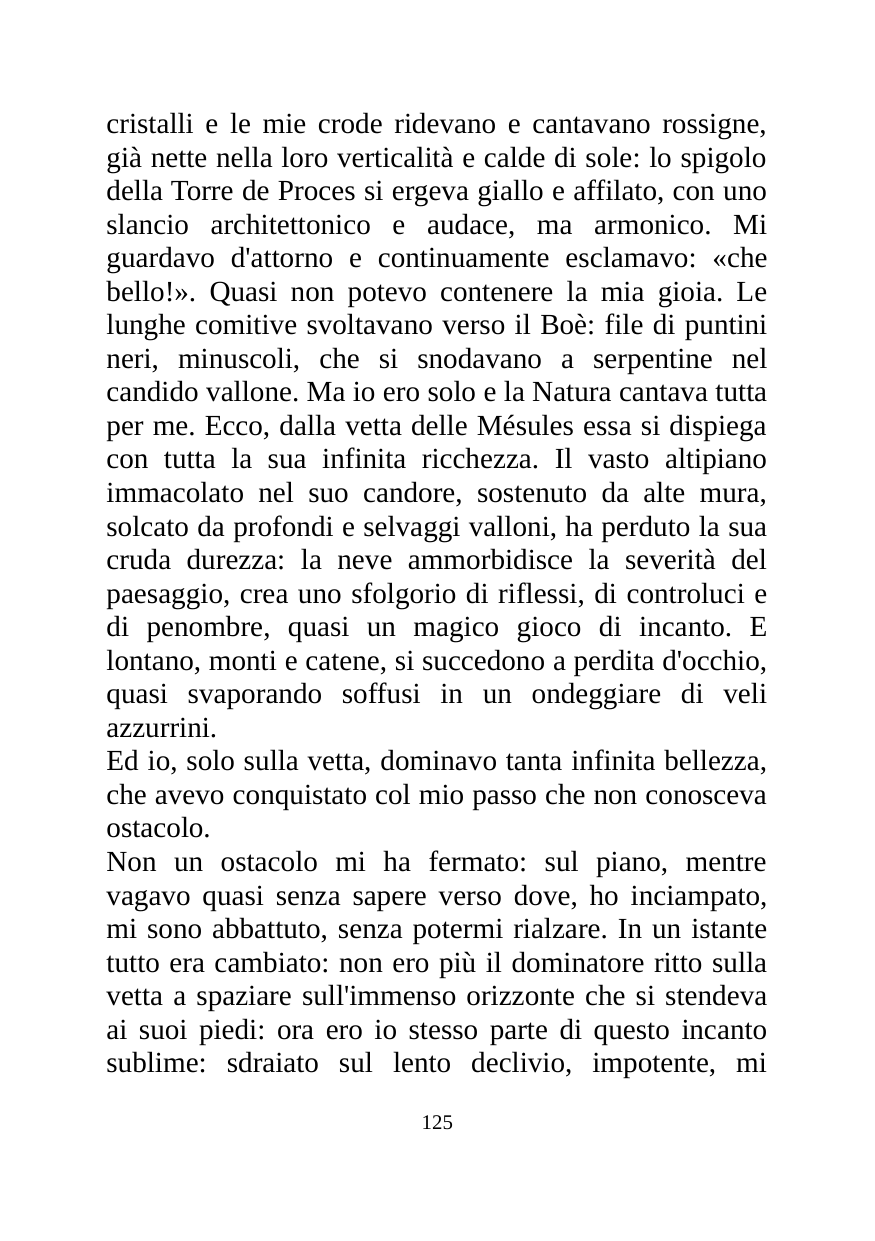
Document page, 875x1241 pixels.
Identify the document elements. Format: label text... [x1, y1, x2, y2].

text Non un ostacolo mi ha fermato: sul piano, mentre vagavo quasi senza sapere verso dove, ho inciampato, mi sono abbattuto, senza potermi rialzare. In un istante tutto era cambiato: non ero più il dominatore ritto sulla vetta a spaziare sull'immenso orizzonte che si stendeva ai suoi piedi: ora ero io stesso parte di questo incanto sublime: sdraiato sul lento declivio, impotente, mi [106, 844, 768, 1079]
text Ed io, solo sulla vetta, dominavo tanta infinita bellezza, che avevo conquistato col mio passo che non conosceva ostacolo. [106, 743, 768, 844]
text cristalli e le mie crode ridevano e cantavano rossigne, già nette nella loro verticalità e calde di sole: lo spigolo della Torre de Proces si ergeva giallo e affilato, con uno slancio architettonico e audace, ma armonico. Mi guardavo d'attorno e continuamente esclamavo: «che bello!». Quasi non potevo contenere la mia gioia. Le lunghe comitive svoltavano verso il Boè: file di puntini neri, minuscoli, che si snodavano a serpentine nel candido vallone. Ma io ero solo e la Natura cantava tutta per me. Ecco, dalla vetta delle Mésules essa si dispiega con tutta la sua infinita ricchezza. Il vasto altipiano immacolato nel suo candore, sostenuto da alte mura, solcato da profondi e selvaggi valloni, ha perduto la sua cruda durezza: la neve ammorbidisce la severità del paesaggio, crea uno sfolgorio di riflessi, di controluci e di penombre, quasi un magico gioco di incanto. E lontano, monti e catene, si succedono a perdita d'occhio, quasi svaporando soffusi in un ondeggiare di veli azzurrini. [106, 106, 768, 743]
